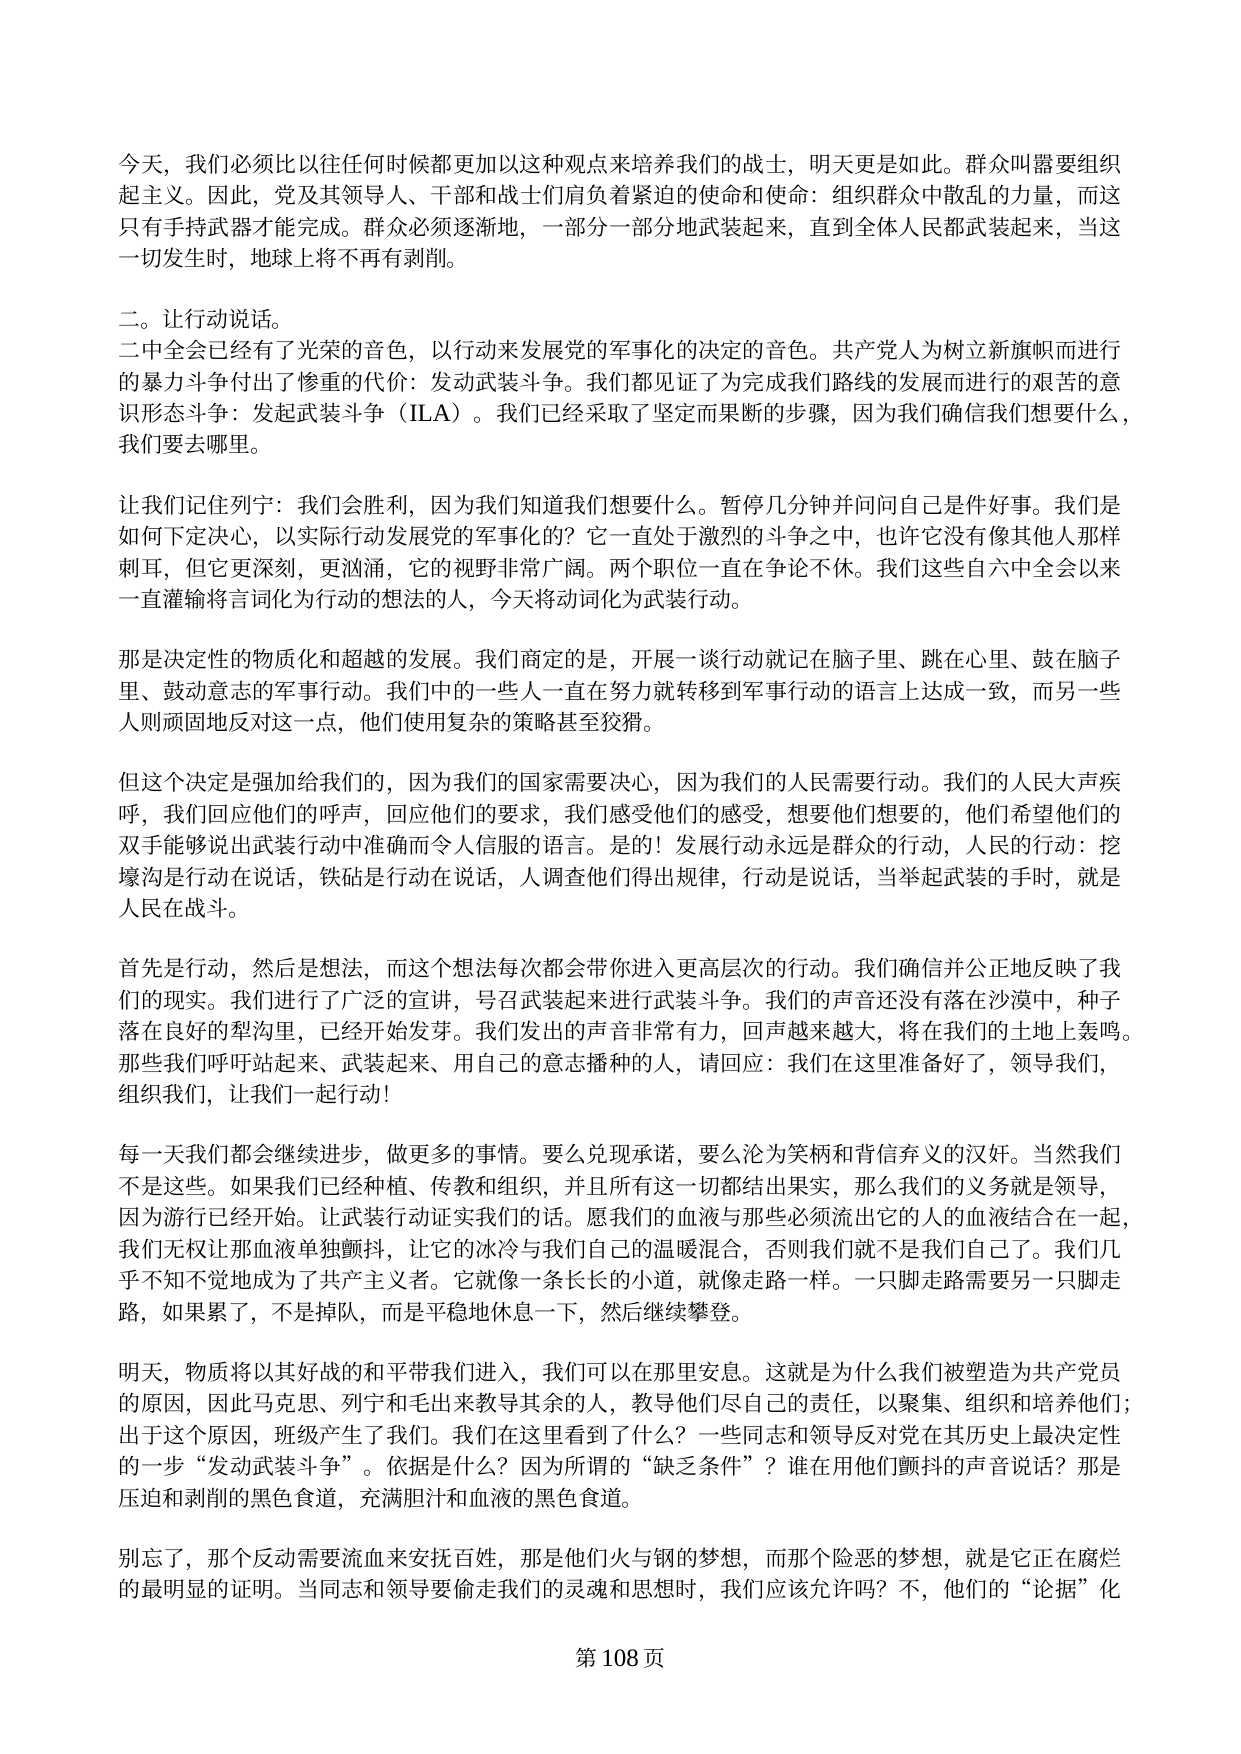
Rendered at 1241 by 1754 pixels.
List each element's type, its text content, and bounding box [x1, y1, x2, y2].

text 今天，我们必须比以往任何时候都更加以这种观点来培养我们的战士，明天更是如此。群众叫嚣要组织起主义。因此，党及其领导人、干部和战士们肩负着紧迫的使命和使命：组织群众中散乱的力量，而这只有手持武器才能完成。群众必须逐渐地，一部分一部分地武装起来，直到全体人民都武装起来，当这一切发生时，地球上将不再有剥削。 [118, 147, 1122, 273]
text 但这个决定是强加给我们的，因为我们的国家需要决心，因为我们的人民需要行动。我们的人民大声疾呼，我们回应他们的呼声，回应他们的要求，我们感受他们的感受，想要他们想要的，他们希望他们的双手能够说出武装行动中准确而令人信服的语言。是的！发展行动永远是群众的行动，人民的行动：挖壕沟是行动在说话，铁砧是行动在说话，人调查他们得出规律，行动是说话，当举起武装的手时，就是人民在战斗。 [118, 766, 1122, 923]
text 让我们记住列宁：我们会胜利，因为我们知道我们想要什么。暂停几分钟并问问自己是件好事。我们是如何下定决心，以实际行动发展党的军事化的？它一直处于激烈的斗争之中，也许它没有像其他人那样刺耳，但它更深刻，更汹涌，它的视野非常广阔。两个职位一直在争论不休。我们这些自六中全会以来一直灌输将言词化为行动的想法的人，今天将动词化为武装行动。 [118, 488, 1122, 614]
text 首先是行动，然后是想法，而这个想法每次都会带你进入更高层次的行动。我们确信并公正地反映了我们的现实。我们进行了广泛的宣讲，号召武装起来进行武装斗争。我们的声音还没有落在沙漠中，种子落在良好的犁沟里，已经开始发芽。我们发出的声音非常有力，回声越来越大，将在我们的土地上轰鸣。那些我们呼吁站起来、武装起来、用自己的意志播种的人，请回应：我们在这里准备好了，领导我们，组织我们，让我们一起行动！ [118, 952, 1122, 1109]
text 二。让行动说话。 [118, 302, 1122, 333]
text 二中全会已经有了光荣的音色，以行动来发展党的军事化的决定的音色。共产党人为树立新旗帜而进行的暴力斗争付出了惨重的代价：发动武装斗争。我们都见证了为完成我们路线的发展而进行的艰苦的意识形态斗争：发起武装斗争（ILA）。我们已经采取了坚定而果断的步骤，因为我们确信我们想要什么，我们要去哪里。 [118, 333, 1122, 459]
text 明天，物质将以其好战的和平带我们进入，我们可以在那里安息。这就是为什么我们被塑造为共产党员的原因，因此马克思、列宁和毛出来教导其余的人，教导他们尽自己的责任，以聚集、组织和培养他们；出于这个原因，班级产生了我们。我们在这里看到了什么？一些同志和领导反对党在其历史上最决定性的一步“发动武装斗争”。依据是什么？因为所谓的“缺乏条件”？谁在用他们颤抖的声音说话？那是压迫和剥削的黑色食道，充满胆汁和血液的黑色食道。 [118, 1355, 1122, 1512]
text 每一天我们都会继续进步，做更多的事情。要么兑现承诺，要么沦为笑柄和背信弃义的汉奸。当然我们不是这些。如果我们已经种植、传教和组织，并且所有这一切都结出果实，那么我们的义务就是领导，因为游行已经开始。让武装行动证实我们的话。愿我们的血液与那些必须流出它的人的血液结合在一起，我们无权让那血液单独颤抖，让它的冰冷与我们自己的温暖混合，否则我们就不是我们自己了。我们几乎不知不觉地成为了共产主义者。它就像一条长长的小道，就像走路一样。一只脚走路需要另一只脚走路，如果累了，不是掉队，而是平稳地休息一下，然后继续攀登。 [118, 1138, 1122, 1326]
text 别忘了，那个反动需要流血来安抚百姓，那是他们火与钢的梦想，而那个险恶的梦想，就是它正在腐烂的最明显的证明。当同志和领导要偷走我们的灵魂和思想时，我们应该允许吗？不，他们的“论据”化 [118, 1541, 1122, 1604]
text 那是决定性的物质化和超越的发展。我们商定的是，开展一谈行动就记在脑子里、跳在心里、鼓在脑子里、鼓动意志的军事行动。我们中的一些人一直在努力就转移到军事行动的语言上达成一致，而另一些人则顽固地反对这一点，他们使用复杂的策略甚至狡猾。 [118, 642, 1122, 737]
